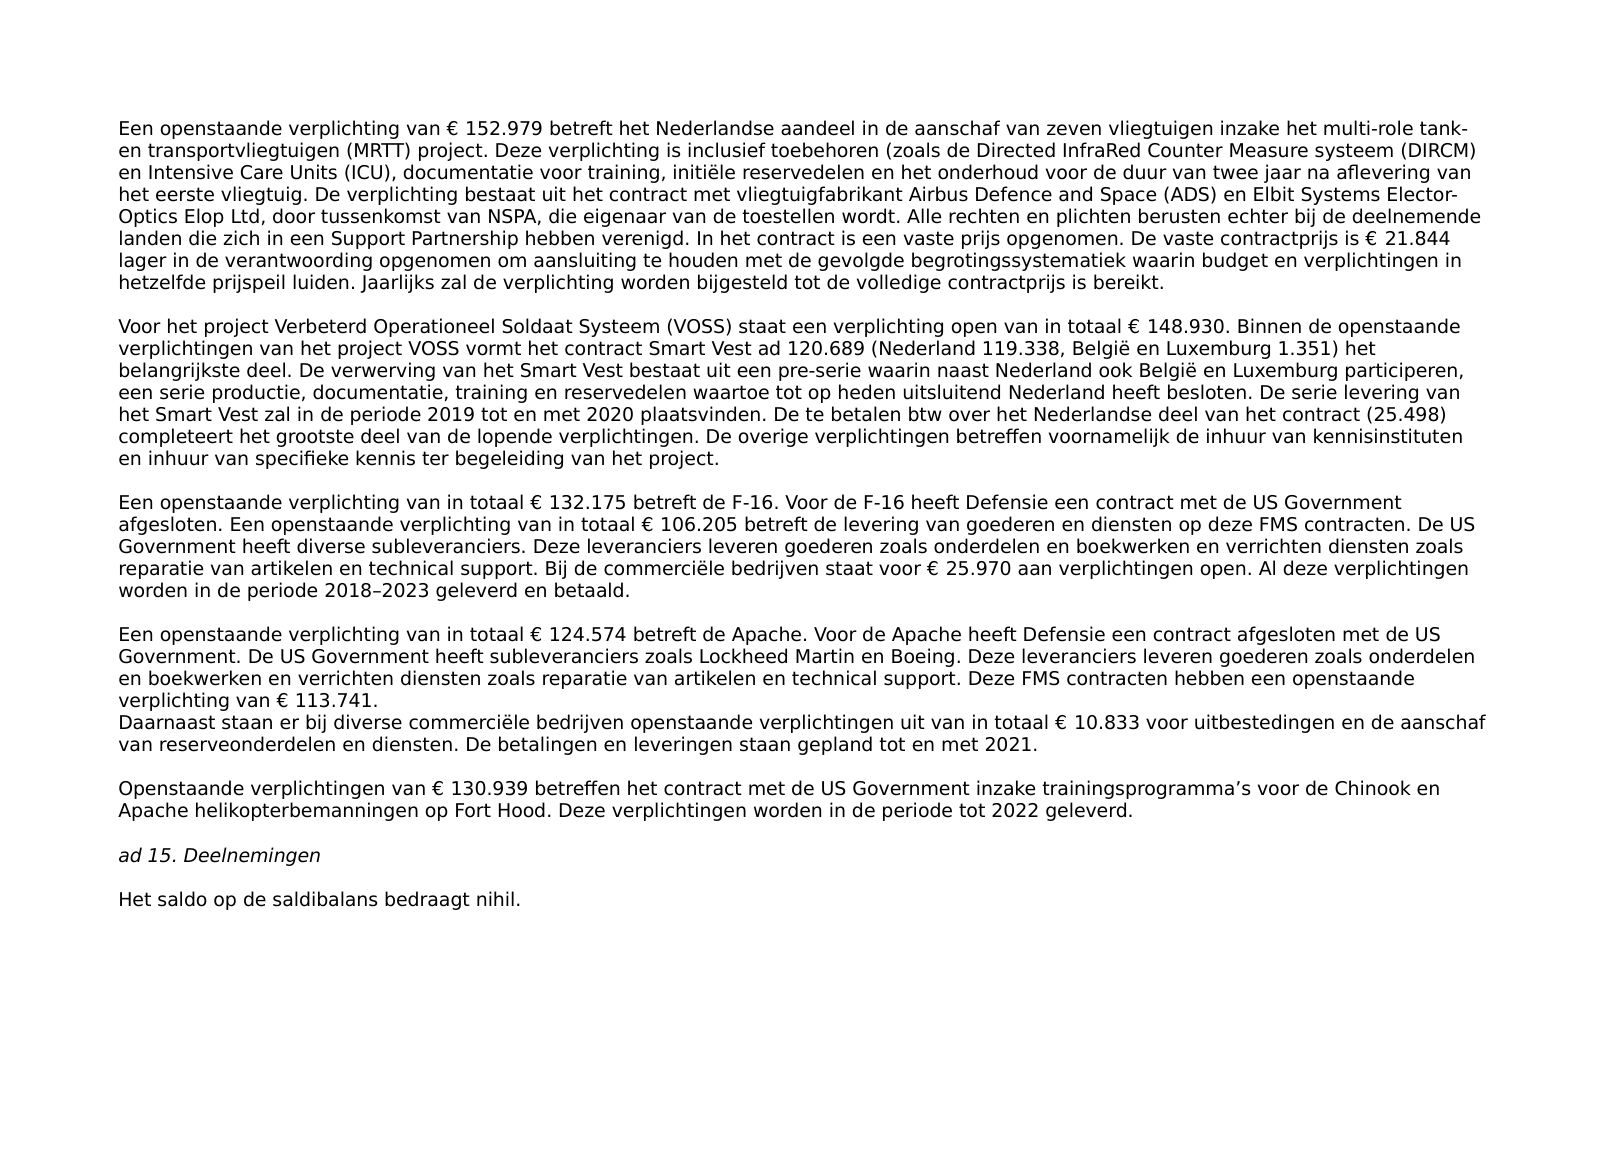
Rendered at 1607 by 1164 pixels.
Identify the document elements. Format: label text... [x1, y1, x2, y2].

text Openstaande verplichtingen van € 130.939 betreffen het contract met de US Government inzake trainingsprogramma’s voor de Chinook en Apache helikopterbemanningen op Fort Hood. Deze verplichtingen worden in de periode tot 2022 geleverd. [118, 778, 1488, 822]
text Het saldo op de saldibalans bedraagt nihil. [118, 889, 1488, 911]
text Een openstaande verplichting van in totaal € 124.574 betreft de Apache. Voor de Apache heeft Defensie een contract afgesloten met de US Government. De US Government heeft subleveranciers zoals Lockheed Martin en Boeing. Deze leveranciers leveren goederen zoals onderdelen en boekwerken en verrichten diensten zoals reparatie van artikelen en technical support. Deze FMS contracten hebben een openstaande verplichting van € 113.741. [118, 624, 1488, 712]
subtitle ad 15. Deelnemingen [118, 844, 1488, 866]
text Een openstaande verplichting van € 152.979 betreft het Nederlandse aandeel in de aanschaf van zeven vliegtuigen inzake het multi-role tank- en transportvliegtuigen (MRTT) project. Deze verplichting is inclusief toebehoren (zoals de Directed InfraRed Counter Measure systeem (DIRCM) en Intensive Care Units (ICU), documentatie voor training, initiële reservedelen en het onderhoud voor de duur van twee jaar na aflevering van het eerste vliegtuig. De verplichting bestaat uit het contract met vliegtuigfabrikant Airbus Defence and Space (ADS) en Elbit Systems Elector-Optics Elop Ltd, door tussenkomst van NSPA, die eigenaar van de toestellen wordt. Alle rechten en plichten berusten echter bij de deelnemende landen die zich in een Support Partnership hebben verenigd. In het contract is een vaste prijs opgenomen. De vaste contractprijs is € 21.844 lager in de verantwoording opgenomen om aansluiting te houden met de gevolgde begrotingssystematiek waarin budget en verplichtingen in hetzelfde prijspeil luiden. Jaarlijks zal de verplichting worden bijgesteld tot de volledige contractprijs is bereikt. [118, 118, 1488, 294]
text Een openstaande verplichting van in totaal € 132.175 betreft de F-16. Voor de F-16 heeft Defensie een contract met de US Government afgesloten. Een openstaande verplichting van in totaal € 106.205 betreft de levering van goederen en diensten op deze FMS contracten. De US Government heeft diverse subleveranciers. Deze leveranciers leveren goederen zoals onderdelen en boekwerken en verrichten diensten zoals reparatie van artikelen en technical support. Bij de commerciële bedrijven staat voor € 25.970 aan verplichtingen open. Al deze verplichtingen worden in de periode 2018–2023 geleverd en betaald. [118, 492, 1488, 602]
text Daarnaast staan er bij diverse commerciële bedrijven openstaande verplichtingen uit van in totaal € 10.833 voor uitbestedingen en de aanschaf van reserveonderdelen en diensten. De betalingen en leveringen staan gepland tot en met 2021. [118, 712, 1488, 756]
text Voor het project Verbeterd Operationeel Soldaat Systeem (VOSS) staat een verplichting open van in totaal € 148.930. Binnen de openstaande verplichtingen van het project VOSS vormt het contract Smart Vest ad 120.689 (Nederland 119.338, België en Luxemburg 1.351) het belangrijkste deel. De verwerving van het Smart Vest bestaat uit een pre-serie waarin naast Nederland ook België en Luxemburg participeren, een serie productie, documentatie, training en reservedelen waartoe tot op heden uitsluitend Nederland heeft besloten. De serie levering van het Smart Vest zal in de periode 2019 tot en met 2020 plaatsvinden. De te betalen btw over het Nederlandse deel van het contract (25.498) completeert het grootste deel van de lopende verplichtingen. De overige verplichtingen betreffen voornamelijk de inhuur van kennisinstituten en inhuur van specifieke kennis ter begeleiding van het project. [118, 316, 1488, 470]
